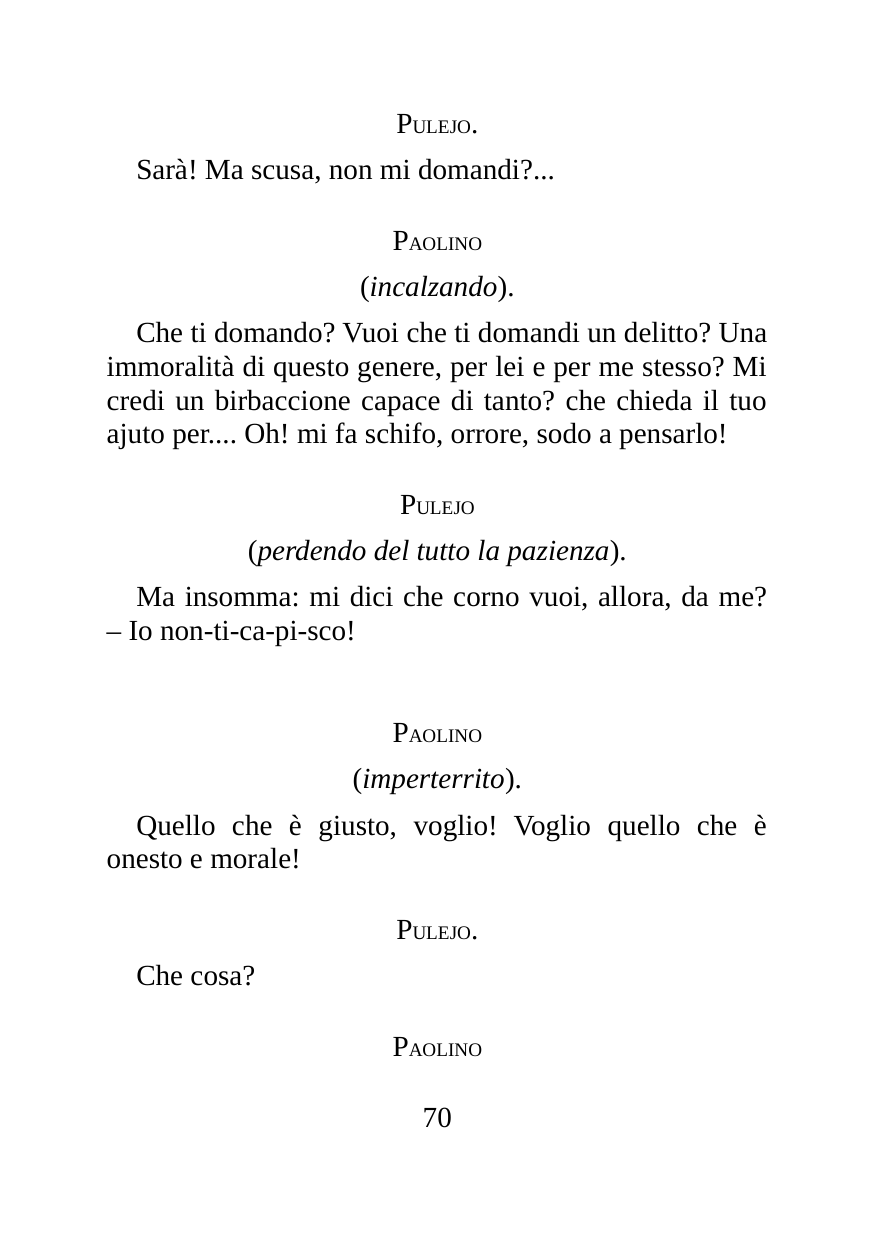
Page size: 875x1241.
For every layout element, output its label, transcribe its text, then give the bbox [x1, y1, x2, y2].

text Paolino [106, 1029, 768, 1063]
text Paolino [106, 223, 768, 257]
text (perdendo del tutto la pazienza). [106, 533, 768, 567]
text Quello che è giusto, voglio! Voglio quello che è onesto e morale! [106, 808, 768, 875]
text Che cosa? [106, 958, 768, 992]
text Paolino [106, 716, 768, 749]
text Pulejo [106, 487, 768, 521]
text Che ti domando? Vuoi che ti domandi un delitto? Una immoralità di questo genere, per lei e per me stesso? Mi credi un birbaccione capace di tanto? che chieda il tuo ajuto per.... Oh! mi fa schifo, orrore, sodo a pensarlo! [106, 316, 768, 450]
text (imperterrito). [106, 762, 768, 795]
text Ma insomma: mi dici che corno vuoi, allora, da me? ‒ Io non-ti-ca-pi-sco! [106, 579, 768, 646]
text Pulejo. [106, 106, 768, 140]
text Pulejo. [106, 912, 768, 946]
text Sarà! Ma scusa, non mi domandi?... [106, 152, 768, 186]
text (incalzando). [106, 269, 768, 303]
